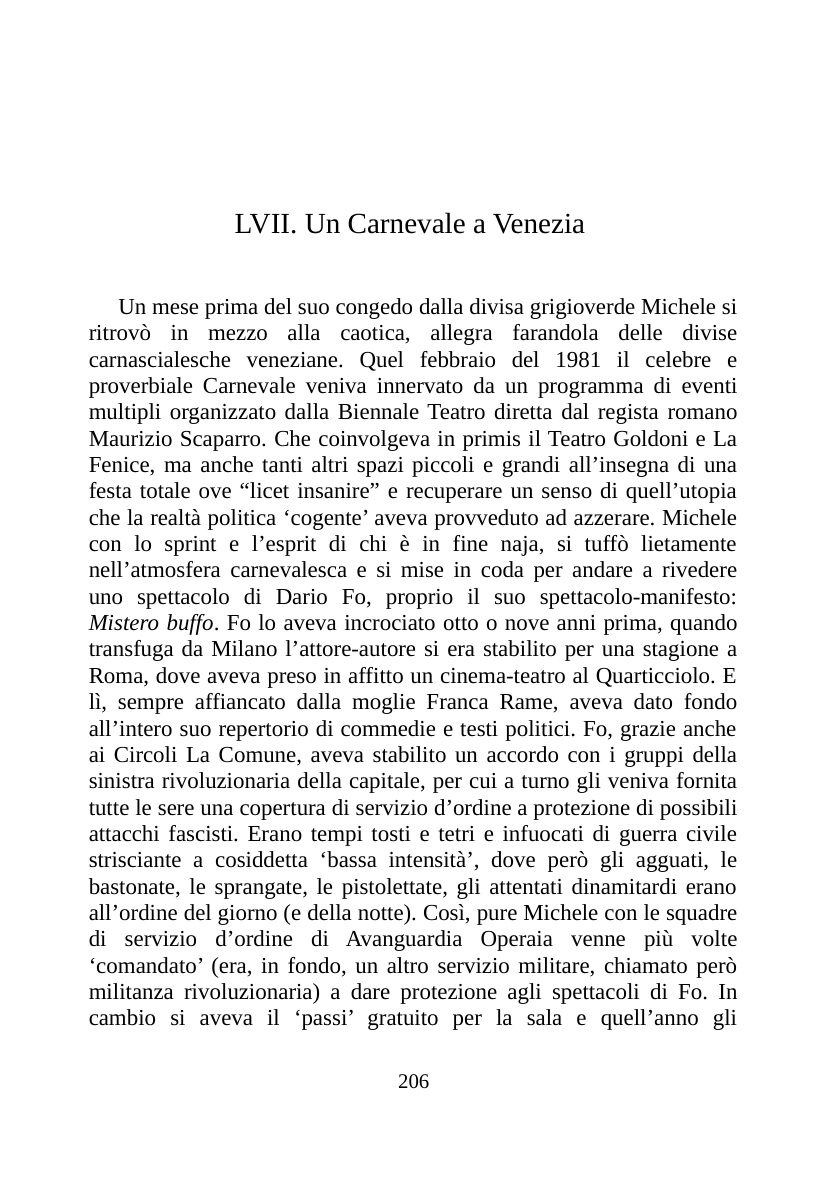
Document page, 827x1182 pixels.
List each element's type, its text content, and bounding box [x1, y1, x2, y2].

text Un mese prima del suo congedo dalla divisa grigioverde Michele si ritrovò in mezzo alla caotica, allegra farandola delle divise carnascialesche veneziane. Quel febbraio del 1981 il celebre e proverbiale Carnevale veniva innervato da un programma di eventi multipli organizzato dalla Biennale Teatro diretta dal regista romano Maurizio Scaparro. Che coinvolgeva in primis il Teatro Goldoni e La Fenice, ma anche tanti altri spazi piccoli e grandi all’insegna di una festa totale ove “licet insanire” e recuperare un senso di quell’utopia che la realtà politica ‘cogente’ aveva provveduto ad azzerare. Michele con lo sprint e l’esprit di chi è in fine naja, si tuffò lietamente nell’atmosfera carnevalesca e si mise in coda per andare a rivedere uno spettacolo di Dario Fo, proprio il suo spettacolo-manifesto: Mistero buffo. Fo lo aveva incrociato otto o nove anni prima, quando transfuga da Milano l’attore-autore si era stabilito per una stagione a Roma, dove aveva preso in affitto un cinema-teatro al Quarticciolo. E lì, sempre affiancato dalla moglie Franca Rame, aveva dato fondo all’intero suo repertorio di commedie e testi politici. Fo, grazie anche ai Circoli La Comune, aveva stabilito un accordo con i gruppi della sinistra rivoluzionaria della capitale, per cui a turno gli veniva fornita tutte le sere una copertura di servizio d’ordine a protezione di possibili attacchi fascisti. Erano tempi tosti e tetri e infuocati di guerra civile strisciante a cosiddetta ‘bassa intensità’, dove però gli agguati, le bastonate, le sprangate, le pistolettate, gli attentati dinamitardi erano all’ordine del giorno (e della notte). Così, pure Michele con le squadre di servizio d’ordine di Avanguardia Operaia venne più volte ‘comandato’ (era, in fondo, un altro servizio militare, chiamato però militanza rivoluzionaria) a dare protezione agli spettacoli di Fo. In cambio si aveva il ‘passi’ gratuito per la sala e quell’anno gli [88, 293, 738, 1031]
subtitle LVII. Un Carnevale a Venezia [88, 207, 738, 240]
